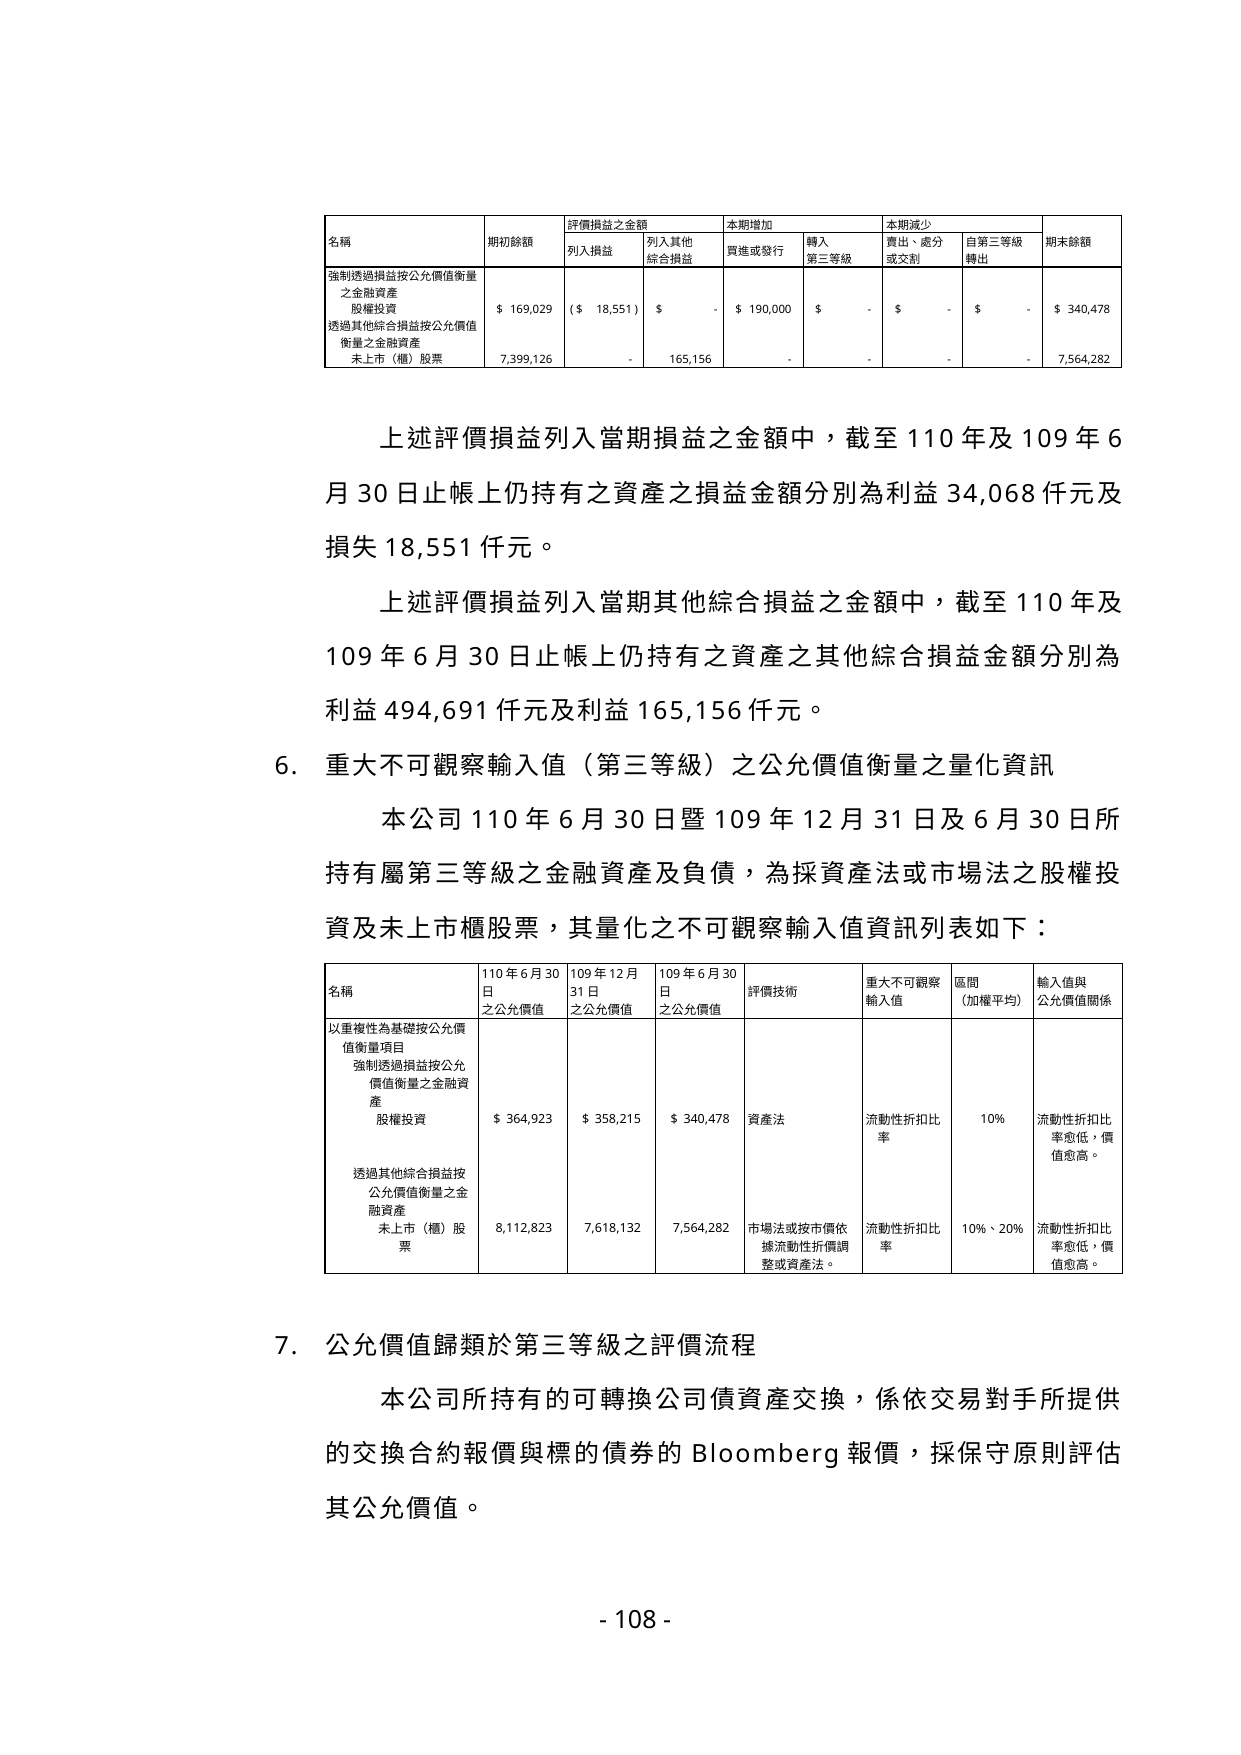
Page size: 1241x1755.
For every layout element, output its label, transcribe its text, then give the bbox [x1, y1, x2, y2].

table_cell - [565, 350, 643, 367]
table_cell 股權投資 [326, 1110, 478, 1164]
table_cell 流動性折扣比率 [863, 1219, 951, 1273]
table_cell 自第三等級 轉出 [963, 233, 1042, 266]
table_cell [479, 1056, 567, 1110]
table_header 本期減少 [883, 216, 1042, 232]
table_cell [479, 1164, 567, 1219]
table_cell 7,564,282 [656, 1219, 744, 1273]
table_header 名稱 [326, 964, 478, 1018]
table_cell [1034, 1056, 1122, 1110]
table_cell 以重複性為基礎按公允價值衡量項目 [326, 1019, 478, 1056]
table_cell [565, 268, 643, 301]
table_cell 165,156 [644, 350, 723, 367]
table_cell [863, 1164, 951, 1219]
table_cell [485, 268, 564, 301]
table_cell $ 340,478 [656, 1110, 744, 1164]
table_header 評價損益之金額 [565, 216, 723, 232]
table_cell [1034, 1019, 1122, 1056]
table_header 109年6月30日 之公允價值 [656, 964, 744, 1018]
table_cell $ - [963, 301, 1042, 317]
table_cell - [804, 350, 882, 367]
table_cell 10%、20% [952, 1219, 1033, 1273]
table_header 109年12月31日 之公允價值 [568, 964, 655, 1018]
table_cell 資產法 [745, 1110, 862, 1164]
table_cell - [883, 350, 962, 367]
table_cell [883, 268, 962, 301]
table_cell $ 364,923 [479, 1110, 567, 1164]
table_cell ( $ 18,551 ) [565, 301, 643, 317]
table_cell $ 358,215 [568, 1110, 655, 1164]
table_cell [568, 1056, 655, 1110]
text 上述評價損益列入當期損益之金額中，截至110年及109年6月30日止帳上仍持有之資產之損益金額分別為利益34,068仟元及損失18,551仟元。 [325, 419, 1122, 564]
table_cell 列入損益 [565, 233, 643, 266]
table_cell [656, 1164, 744, 1219]
table_cell 強制透過損益按公允價值衡量之金融資產 [326, 268, 484, 301]
table_header 區間 （加權平均） [952, 964, 1033, 1018]
table_cell 市場法或按市價依據流動性折價調整或資產法。 [745, 1219, 862, 1273]
table_cell [565, 317, 643, 350]
table_cell 7,564,282 [1043, 350, 1121, 367]
table_cell 7,618,132 [568, 1219, 655, 1273]
table_cell [1043, 317, 1121, 350]
table_cell [863, 1019, 951, 1056]
table_cell [479, 1019, 567, 1056]
table_cell [656, 1019, 744, 1056]
table_cell - [963, 350, 1042, 367]
table_cell 未上市（櫃）股票 [326, 350, 484, 367]
table_cell [1043, 268, 1121, 301]
table_cell 流動性折扣比率愈低，價值愈高。 [1034, 1219, 1122, 1273]
text 6. 重大不可觀察輸入值（第三等級）之公允價值衡量之量化資訊 [266, 745, 1122, 781]
table_cell [963, 317, 1042, 350]
table_cell $ 340,478 [1043, 301, 1121, 317]
table_cell [724, 268, 803, 301]
table_header 名稱 [326, 216, 484, 266]
table_cell [656, 1056, 744, 1110]
text 上述評價損益列入當期其他綜合損益之金額中，截至110年及109年6月30日止帳上仍持有之資產之其他綜合損益金額分別為利益494,691仟元及利益165,156仟元。 [325, 582, 1122, 727]
table_cell 轉入 第三等級 [804, 233, 882, 266]
table_cell [952, 1056, 1033, 1110]
table_cell 8,112,823 [479, 1219, 567, 1273]
table_cell [745, 1164, 862, 1219]
table_cell [485, 317, 564, 350]
table_cell [644, 268, 723, 301]
table_cell 10% [952, 1110, 1033, 1164]
table_cell [568, 1164, 655, 1219]
table_header 輸入值與 公允價值關係 [1034, 964, 1122, 1018]
table_cell 透過其他綜合損益按公允價值衡量之金融資產 [326, 1164, 478, 1219]
table_cell 流動性折扣比率愈低，價值愈高。 [1034, 1110, 1122, 1164]
table_cell [883, 317, 962, 350]
table_cell [963, 268, 1042, 301]
table_header 本期增加 [724, 216, 882, 232]
table_cell 列入其他 綜合損益 [644, 233, 723, 266]
text 7. 公允價值歸類於第三等級之評價流程 [266, 1325, 1122, 1361]
table_cell 賣出、處分 或交割 [883, 233, 962, 266]
table_cell [745, 1019, 862, 1056]
table_header 期初餘額 [485, 216, 564, 266]
table_cell 強制透過損益按公允價值衡量之金融資產 [326, 1056, 478, 1110]
text 本公司110年6月30日暨109年12月31日及6月30日所持有屬第三等級之金融資產及負債，為採資產法或市場法之股權投資及未上市櫃股票，其量化之不可觀察輸入值資訊列表如下： [325, 799, 1122, 944]
table_cell $ - [804, 301, 882, 317]
table_header 期末餘額 [1043, 216, 1121, 266]
table_cell [863, 1056, 951, 1110]
table_cell 流動性折扣比率 [863, 1110, 951, 1164]
table_header 評價技術 [745, 964, 862, 1018]
table_header 重大不可觀察 輸入值 [863, 964, 951, 1018]
table_cell [568, 1019, 655, 1056]
table_cell 7,399,126 [485, 350, 564, 367]
table_cell $ 190,000 [724, 301, 803, 317]
table_cell $ - [883, 301, 962, 317]
text 本公司所持有的可轉換公司債資產交換，係依交易對手所提供的交換合約報價與標的債券的Bloomberg報價，採保守原則評估其公允價值。 [325, 1379, 1122, 1524]
table_cell $ 169,029 [485, 301, 564, 317]
table_cell [644, 317, 723, 350]
table_cell [745, 1056, 862, 1110]
table_cell [952, 1164, 1033, 1219]
table_cell $ - [644, 301, 723, 317]
table_cell [724, 317, 803, 350]
table_header 110年6月30日 之公允價值 [479, 964, 567, 1018]
table_cell [804, 317, 882, 350]
table_cell [1034, 1164, 1122, 1219]
table_cell - [724, 350, 803, 367]
table_cell 透過其他綜合損益按公允價值衡量之金融資產 [326, 317, 484, 350]
table_cell 未上市（櫃）股票 [326, 1219, 478, 1273]
table_cell 買進或發行 [724, 233, 803, 266]
table_cell 股權投資 [326, 301, 484, 317]
table_cell [804, 268, 882, 301]
table_cell [952, 1019, 1033, 1056]
